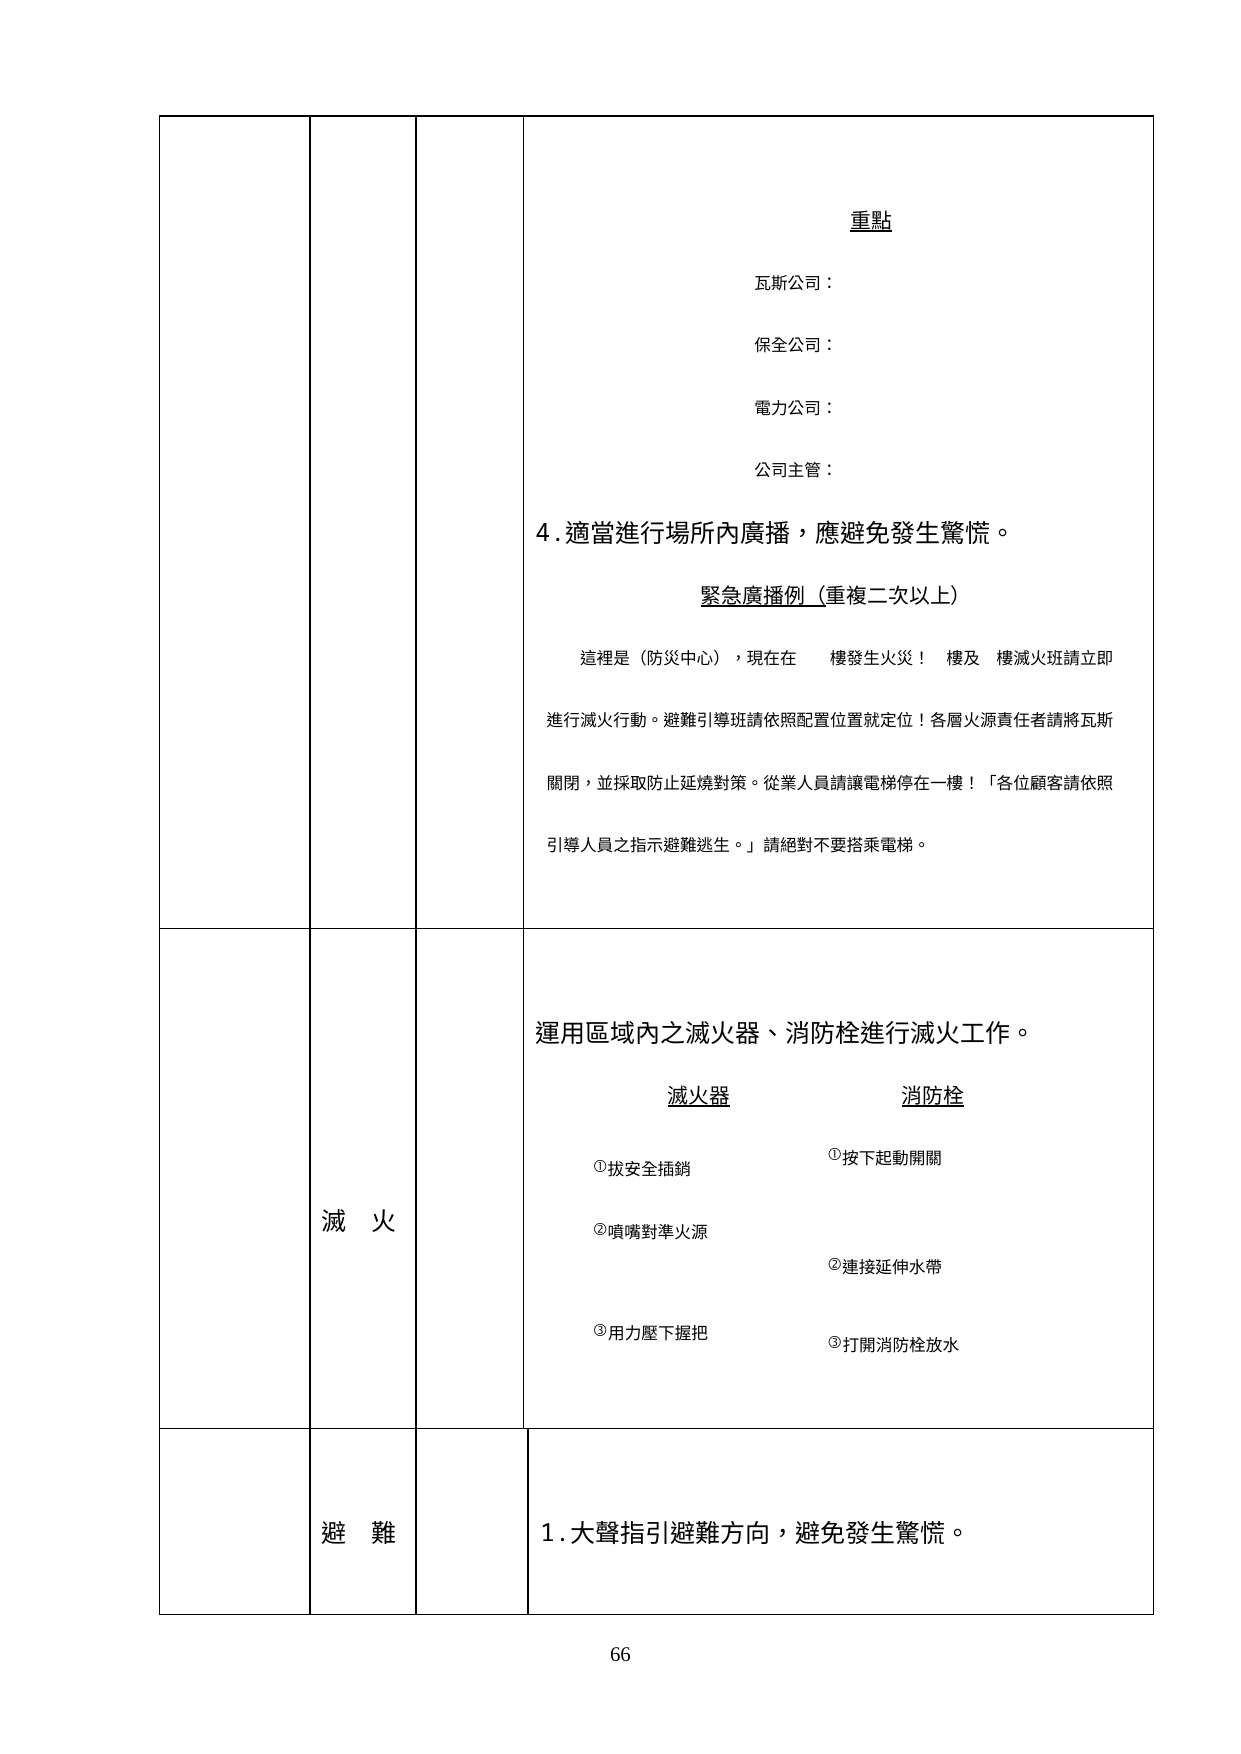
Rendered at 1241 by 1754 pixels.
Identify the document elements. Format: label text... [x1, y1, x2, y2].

table_cell 滅 火 [311, 929, 415, 1428]
table_header 重點 瓦斯公司：○○○○－○○○○ 保全公司：○○○○－○○○○ 電力公司：○○○○－○○○○ 公司主管：○○○○－○○○○ [655, 178, 1086, 490]
table_cell [160, 929, 309, 1428]
table_cell 按下起動開關 連接延伸水帶 打開消防栓放水 [816, 1115, 1050, 1365]
table_header 滅火器 [581, 1053, 816, 1115]
table_cell [160, 117, 309, 928]
table_cell 4.適當進行場所內廣播，應避免發生驚慌。 [524, 117, 1153, 928]
table_cell 1.大聲指引避難方向，避免發生驚慌。 [529, 1429, 1153, 1613]
table_cell 運用區域內之滅火器、消防栓進行滅火工作。 [524, 929, 1153, 1428]
table_cell [417, 1429, 527, 1613]
table_header 緊急廣播例（重複二次以上） 這裡是（防災中心），現在在○○樓發生火災！○樓及○樓滅火班請立即進行滅火行動。避難引導班請依照配置位置就定位！各層火源責任者請將瓦斯關閉，並採取防止延燒對策。從業人員請讓電梯停在一樓！「各位顧客請依照引導人員之指示避難逃生。」請絕對不要搭乘電梯。 [535, 553, 1137, 865]
table_cell 拔安全插銷 噴嘴對準火源 用力壓下握把 [581, 1115, 816, 1365]
table_cell [160, 1429, 309, 1613]
table_cell [417, 929, 523, 1428]
table_cell 避 難 [311, 1429, 415, 1613]
table_cell [311, 117, 415, 928]
table_header 消防栓 [816, 1053, 1050, 1115]
table_cell [417, 117, 523, 928]
